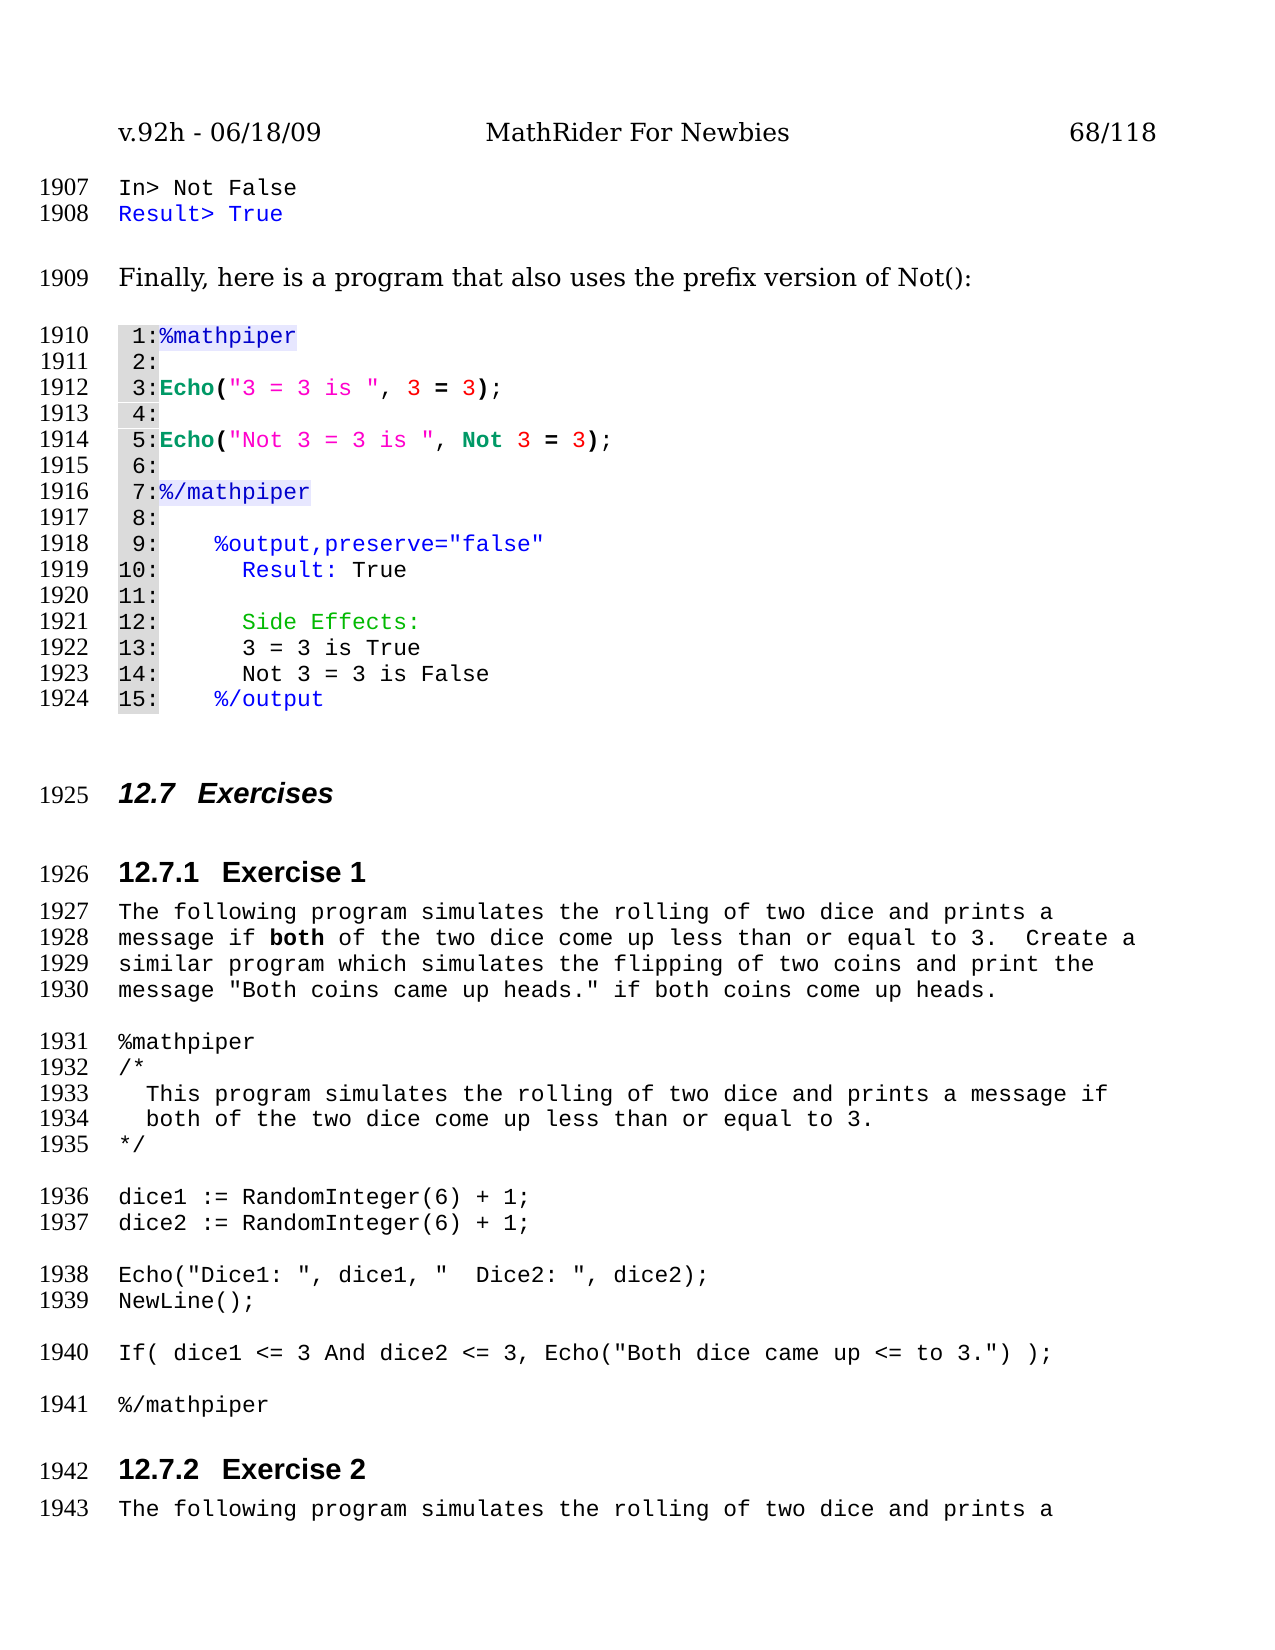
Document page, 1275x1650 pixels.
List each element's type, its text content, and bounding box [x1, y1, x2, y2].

text 13: 3 = 3 is True [118, 636, 1157, 662]
text If( dice1 <= 3 And dice2 <= 3, Echo("Both dice came up <= to 3.") ); [118, 1341, 1157, 1367]
text Echo("Dice1: ", dice1, " Dice2: ", dice2); [118, 1263, 1157, 1289]
text NewLine(); [118, 1289, 1157, 1315]
text 9: %output,preserve="false" [118, 532, 1157, 558]
text 2: [118, 351, 1157, 377]
text In> Not False [118, 177, 1157, 203]
text 11: [118, 584, 1157, 610]
text dice1 := RandomInteger(6) + 1; [118, 1186, 1157, 1212]
text 12: Side Effects: [118, 610, 1157, 636]
text both of the two dice come up less than or equal to 3. [118, 1108, 1157, 1134]
text The following program simulates the rolling of two dice and prints a [118, 1498, 1157, 1523]
text 5:Echo("Not 3 = 3 is ", Not 3 = 3); [118, 428, 1157, 454]
text /* [118, 1056, 1157, 1082]
text dice2 := RandomInteger(6) + 1; [118, 1212, 1157, 1237]
text 3:Echo("3 = 3 is ", 3 = 3); [118, 377, 1157, 402]
text 8: [118, 506, 1157, 532]
subtitle Exercise 2 [118, 1452, 1157, 1486]
text %mathpiper [118, 1030, 1157, 1056]
text The following program simulates the rolling of two dice and prints a message if both of the two dice come up less than or equal to 3. Create a similar program which simulates the flipping of two coins and print the message "Both coins came up heads." if both coins come up heads. [118, 900, 1157, 1004]
text 14: Not 3 = 3 is False [118, 662, 1157, 688]
text 7:%/mathpiper [118, 480, 1157, 506]
text */ [118, 1134, 1157, 1160]
text 4: [118, 402, 1157, 428]
text 15: %/output [118, 688, 1157, 714]
text %/mathpiper [118, 1393, 1157, 1419]
subtitle Exercise 1 [118, 855, 1157, 888]
text Finally, here is a program that also uses the prefix version of Not(): [118, 263, 1157, 293]
text 6: [118, 454, 1157, 480]
text This program simulates the rolling of two dice and prints a message if [118, 1082, 1157, 1108]
subtitle Exercises [118, 776, 1157, 810]
text 10: Result: True [118, 558, 1157, 584]
text Result> True [118, 203, 1157, 229]
text 1:%mathpiper [118, 325, 1157, 351]
